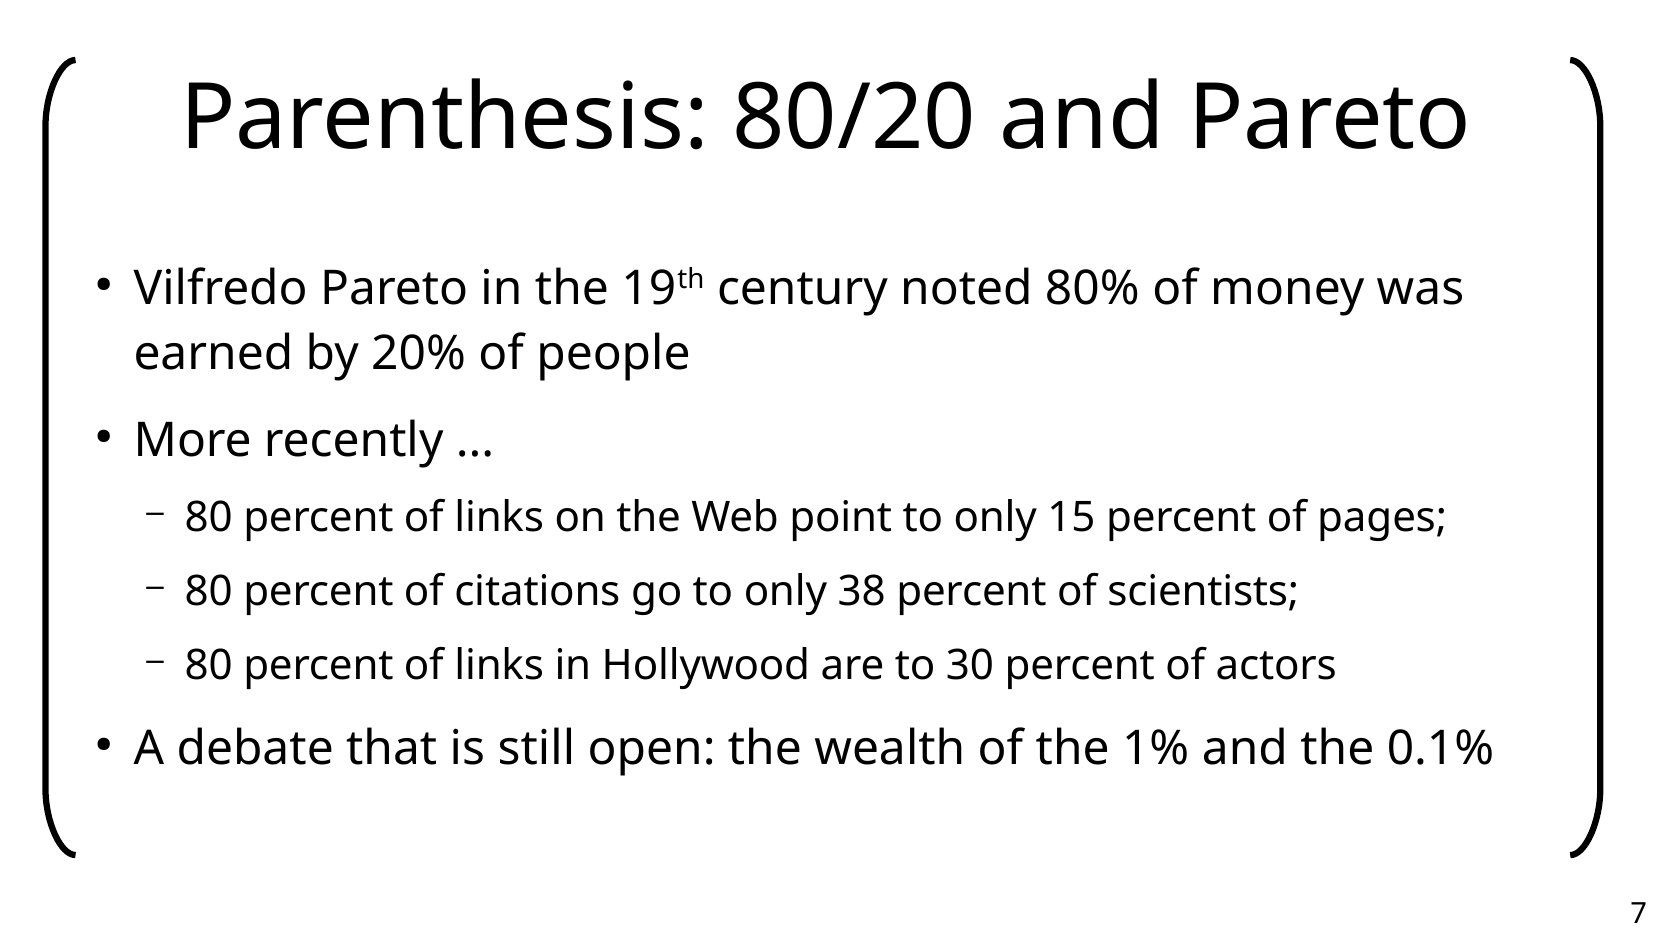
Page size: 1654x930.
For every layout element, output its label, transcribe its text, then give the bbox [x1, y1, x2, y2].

title Parenthesis: 80/20 and Pareto [82, 1, 1571, 225]
list Vilfredo Pareto in the 19th century noted 80% of money was earned by 20% of people More recently ... 80 percent of links on the Web point to only 15 percent of pages; 80 percent of citations go to only 38 percent of scientists; 80 percent of links in Hollywood are to 30 percent of actors A debate that is still open: the wealth of the 1% and the 0.1% [82, 252, 1571, 793]
